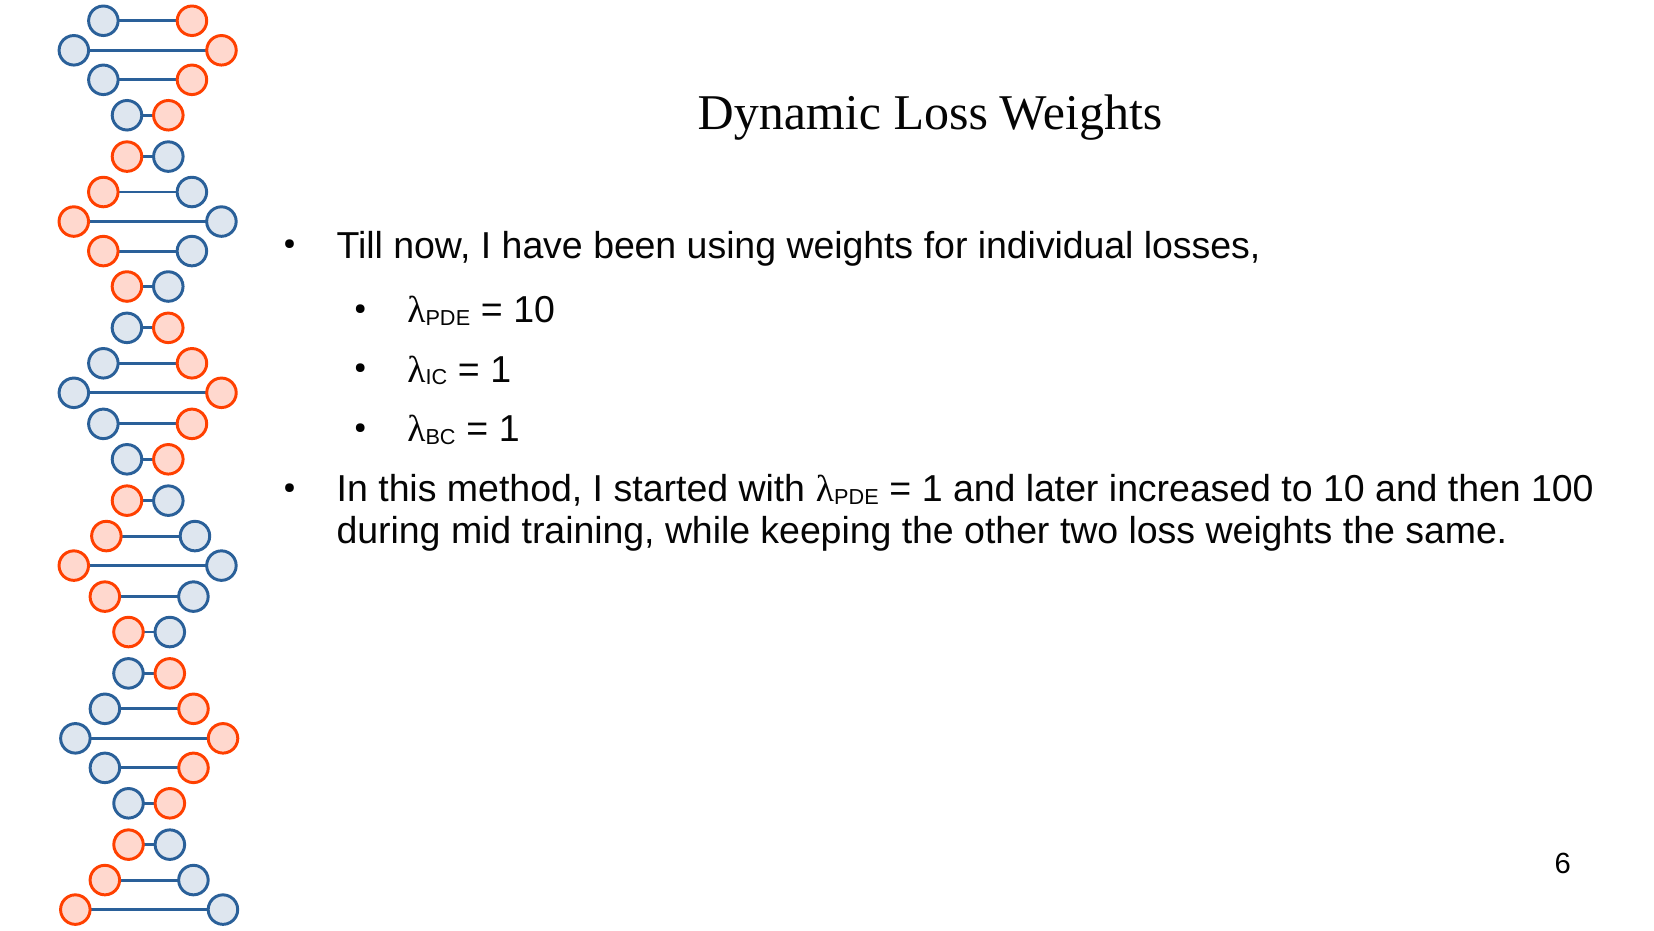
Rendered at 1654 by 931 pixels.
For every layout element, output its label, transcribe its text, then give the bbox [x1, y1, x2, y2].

list Till now, I have been using weights for individual losses, λPDE = 10 λIC = 1 λBC = 1 In this method, I started with λPDE = 1 and later increased to 10 and then 100 during mid training, while keeping the other two loss weights the same. [265, 224, 1595, 764]
title Dynamic Loss Weights [265, 35, 1595, 189]
